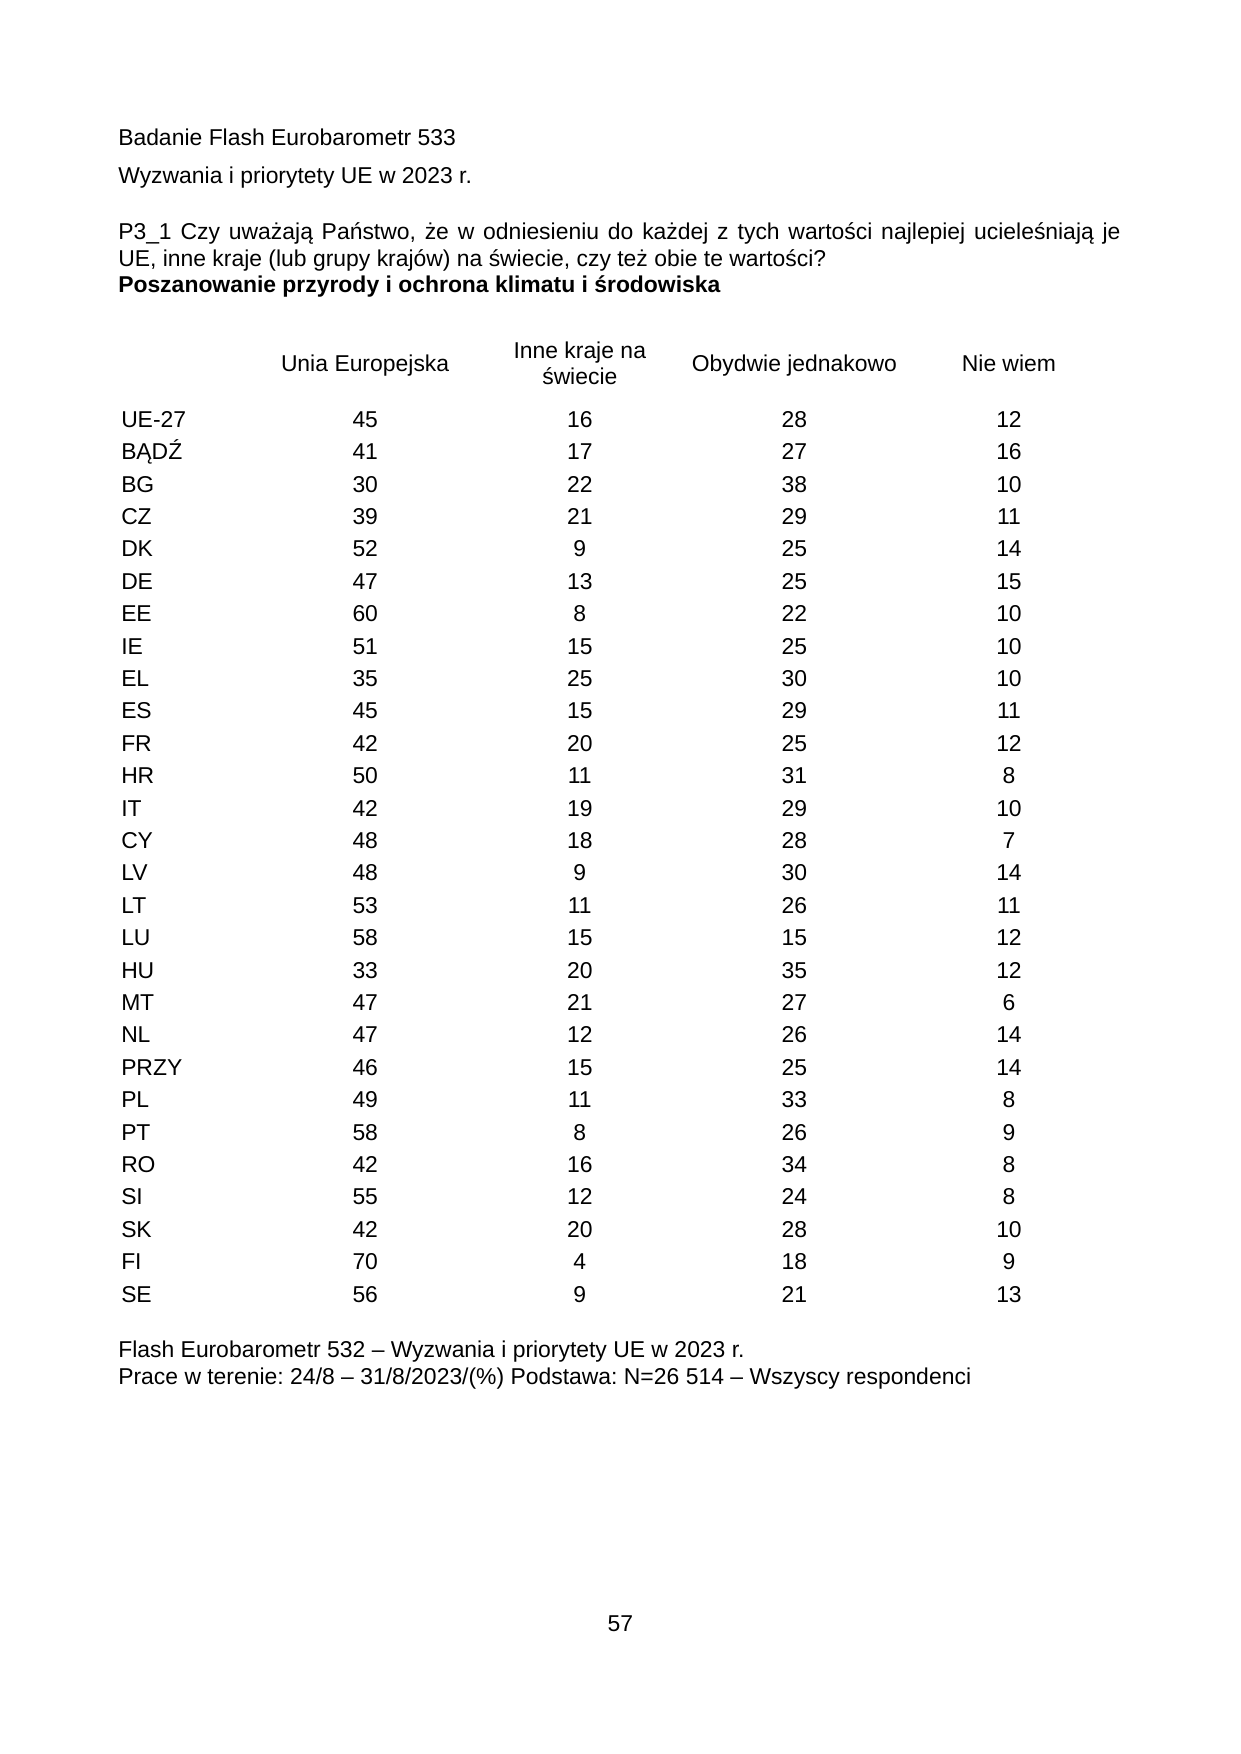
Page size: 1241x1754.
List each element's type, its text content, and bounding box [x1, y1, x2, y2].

table_cell 55 [258, 1180, 472, 1213]
table_cell HR [118, 759, 258, 792]
table_cell 41 [258, 435, 472, 468]
table_cell 42 [258, 792, 472, 824]
table_cell 26 [687, 889, 901, 921]
table_cell 27 [687, 435, 901, 468]
table_cell 11 [901, 694, 1116, 727]
table_cell 12 [901, 403, 1116, 435]
table_cell 25 [687, 1051, 901, 1083]
table_cell 27 [687, 986, 901, 1018]
table_cell 16 [901, 435, 1116, 468]
table_cell 50 [258, 759, 472, 792]
table_cell 30 [687, 662, 901, 694]
table_cell 39 [258, 500, 472, 532]
table_cell 28 [687, 1213, 901, 1245]
table_cell 21 [472, 500, 687, 532]
table_header Nie wiem [901, 324, 1116, 403]
table_cell 46 [258, 1051, 472, 1083]
table_cell LU [118, 921, 258, 953]
table_cell 52 [258, 533, 472, 565]
table_cell 9 [472, 856, 687, 889]
table_cell 45 [258, 403, 472, 435]
table_cell 33 [687, 1083, 901, 1116]
table_cell MT [118, 986, 258, 1018]
table_cell FR [118, 727, 258, 759]
table_cell 47 [258, 986, 472, 1018]
table_cell LT [118, 889, 258, 921]
table_cell 20 [472, 1213, 687, 1245]
table_header Obydwie jednakowo [687, 324, 901, 403]
table_cell 31 [687, 759, 901, 792]
table_cell 9 [472, 533, 687, 565]
table_cell 25 [687, 727, 901, 759]
table_cell 25 [472, 662, 687, 694]
table_cell IT [118, 792, 258, 824]
table_cell 15 [472, 630, 687, 662]
table_cell IE [118, 630, 258, 662]
table_cell 16 [472, 1148, 687, 1180]
table_cell 11 [472, 759, 687, 792]
table_cell DK [118, 533, 258, 565]
table_cell 48 [258, 856, 472, 889]
table_cell EE [118, 597, 258, 629]
table_cell BĄDŹ [118, 435, 258, 468]
table_cell 10 [901, 1213, 1116, 1245]
table_cell 8 [901, 759, 1116, 792]
table_cell 42 [258, 1148, 472, 1180]
table_cell 15 [901, 565, 1116, 597]
table_cell SK [118, 1213, 258, 1245]
table_cell 29 [687, 694, 901, 727]
table_cell 14 [901, 533, 1116, 565]
table_cell 35 [258, 662, 472, 694]
table_cell FI [118, 1245, 258, 1277]
table_cell 18 [472, 824, 687, 856]
table_cell 22 [472, 468, 687, 500]
table_cell HU [118, 954, 258, 986]
table_cell CY [118, 824, 258, 856]
table_cell 26 [687, 1116, 901, 1148]
table_cell 8 [901, 1180, 1116, 1213]
table_cell 11 [901, 889, 1116, 921]
table_cell 10 [901, 597, 1116, 629]
table_cell 56 [258, 1278, 472, 1310]
table_header Inne kraje na świecie [472, 324, 687, 403]
text Prace w terenie: 24/8 – 31/8/2023/(%) Podstawa: N=26 514 – Wszyscy respondenci [118, 1363, 1122, 1389]
table_cell 51 [258, 630, 472, 662]
table_cell 20 [472, 727, 687, 759]
table_cell 19 [472, 792, 687, 824]
table_cell 70 [258, 1245, 472, 1277]
table_cell 14 [901, 856, 1116, 889]
table_cell 14 [901, 1018, 1116, 1051]
table_cell 21 [687, 1278, 901, 1310]
table_cell 15 [472, 694, 687, 727]
table_header [118, 324, 258, 403]
table_cell 22 [687, 597, 901, 629]
table_cell 42 [258, 1213, 472, 1245]
table_cell 12 [901, 727, 1116, 759]
table_cell 47 [258, 1018, 472, 1051]
table_cell 12 [472, 1018, 687, 1051]
table_cell 33 [258, 954, 472, 986]
table_cell 8 [901, 1148, 1116, 1180]
table_cell 29 [687, 792, 901, 824]
table_cell 24 [687, 1180, 901, 1213]
table_cell UE-27 [118, 403, 258, 435]
table_cell PL [118, 1083, 258, 1116]
table_cell 38 [687, 468, 901, 500]
table_cell 45 [258, 694, 472, 727]
table_cell 12 [901, 954, 1116, 986]
table_cell 35 [687, 954, 901, 986]
table_cell 28 [687, 824, 901, 856]
table_cell 13 [901, 1278, 1116, 1310]
table_cell 47 [258, 565, 472, 597]
table_cell 42 [258, 727, 472, 759]
table_cell 12 [472, 1180, 687, 1213]
table_cell LV [118, 856, 258, 889]
table_cell 9 [901, 1245, 1116, 1277]
table_cell 53 [258, 889, 472, 921]
table_cell 58 [258, 921, 472, 953]
table_cell 15 [687, 921, 901, 953]
table_cell 15 [472, 921, 687, 953]
table_cell 34 [687, 1148, 901, 1180]
table_cell 21 [472, 986, 687, 1018]
table_cell 26 [687, 1018, 901, 1051]
table_cell 28 [687, 403, 901, 435]
table_cell 25 [687, 533, 901, 565]
table_cell 49 [258, 1083, 472, 1116]
text P3_1 Czy uważają Państwo, że w odniesieniu do każdej z tych wartości najlepiej ucieleśniają je UE, inne kraje (lub grupy krajów) na świecie, czy też obie te wartości? [118, 218, 1122, 271]
table_cell PRZY [118, 1051, 258, 1083]
table_cell 9 [901, 1116, 1116, 1148]
table_cell EL [118, 662, 258, 694]
table_cell 25 [687, 565, 901, 597]
table_cell 60 [258, 597, 472, 629]
table_cell SI [118, 1180, 258, 1213]
table_cell SE [118, 1278, 258, 1310]
table_cell 8 [901, 1083, 1116, 1116]
table_cell 11 [901, 500, 1116, 532]
table_cell 10 [901, 468, 1116, 500]
table_cell 6 [901, 986, 1116, 1018]
table_cell 58 [258, 1116, 472, 1148]
table_cell 14 [901, 1051, 1116, 1083]
table_cell 30 [687, 856, 901, 889]
table_cell 16 [472, 403, 687, 435]
table_cell 17 [472, 435, 687, 468]
table_cell 48 [258, 824, 472, 856]
table_cell 25 [687, 630, 901, 662]
table_cell 7 [901, 824, 1116, 856]
table_cell 8 [472, 597, 687, 629]
table_cell 11 [472, 1083, 687, 1116]
table_cell 20 [472, 954, 687, 986]
table_cell DE [118, 565, 258, 597]
table_cell NL [118, 1018, 258, 1051]
table_cell PT [118, 1116, 258, 1148]
table_cell CZ [118, 500, 258, 532]
table_cell 30 [258, 468, 472, 500]
table_cell 8 [472, 1116, 687, 1148]
table_cell ES [118, 694, 258, 727]
table_cell 10 [901, 792, 1116, 824]
table_cell 12 [901, 921, 1116, 953]
text Poszanowanie przyrody i ochrona klimatu i środowiska [118, 271, 1122, 297]
table_cell 29 [687, 500, 901, 532]
table_header Unia Europejska [258, 324, 472, 403]
table_cell 11 [472, 889, 687, 921]
table_cell 10 [901, 662, 1116, 694]
table_cell 15 [472, 1051, 687, 1083]
table_cell 10 [901, 630, 1116, 662]
table_cell RO [118, 1148, 258, 1180]
table_cell 13 [472, 565, 687, 597]
table_cell 4 [472, 1245, 687, 1277]
table_cell 18 [687, 1245, 901, 1277]
table_cell 9 [472, 1278, 687, 1310]
table_cell BG [118, 468, 258, 500]
text Flash Eurobarometr 532 – Wyzwania i priorytety UE w 2023 r. [118, 1336, 1122, 1363]
